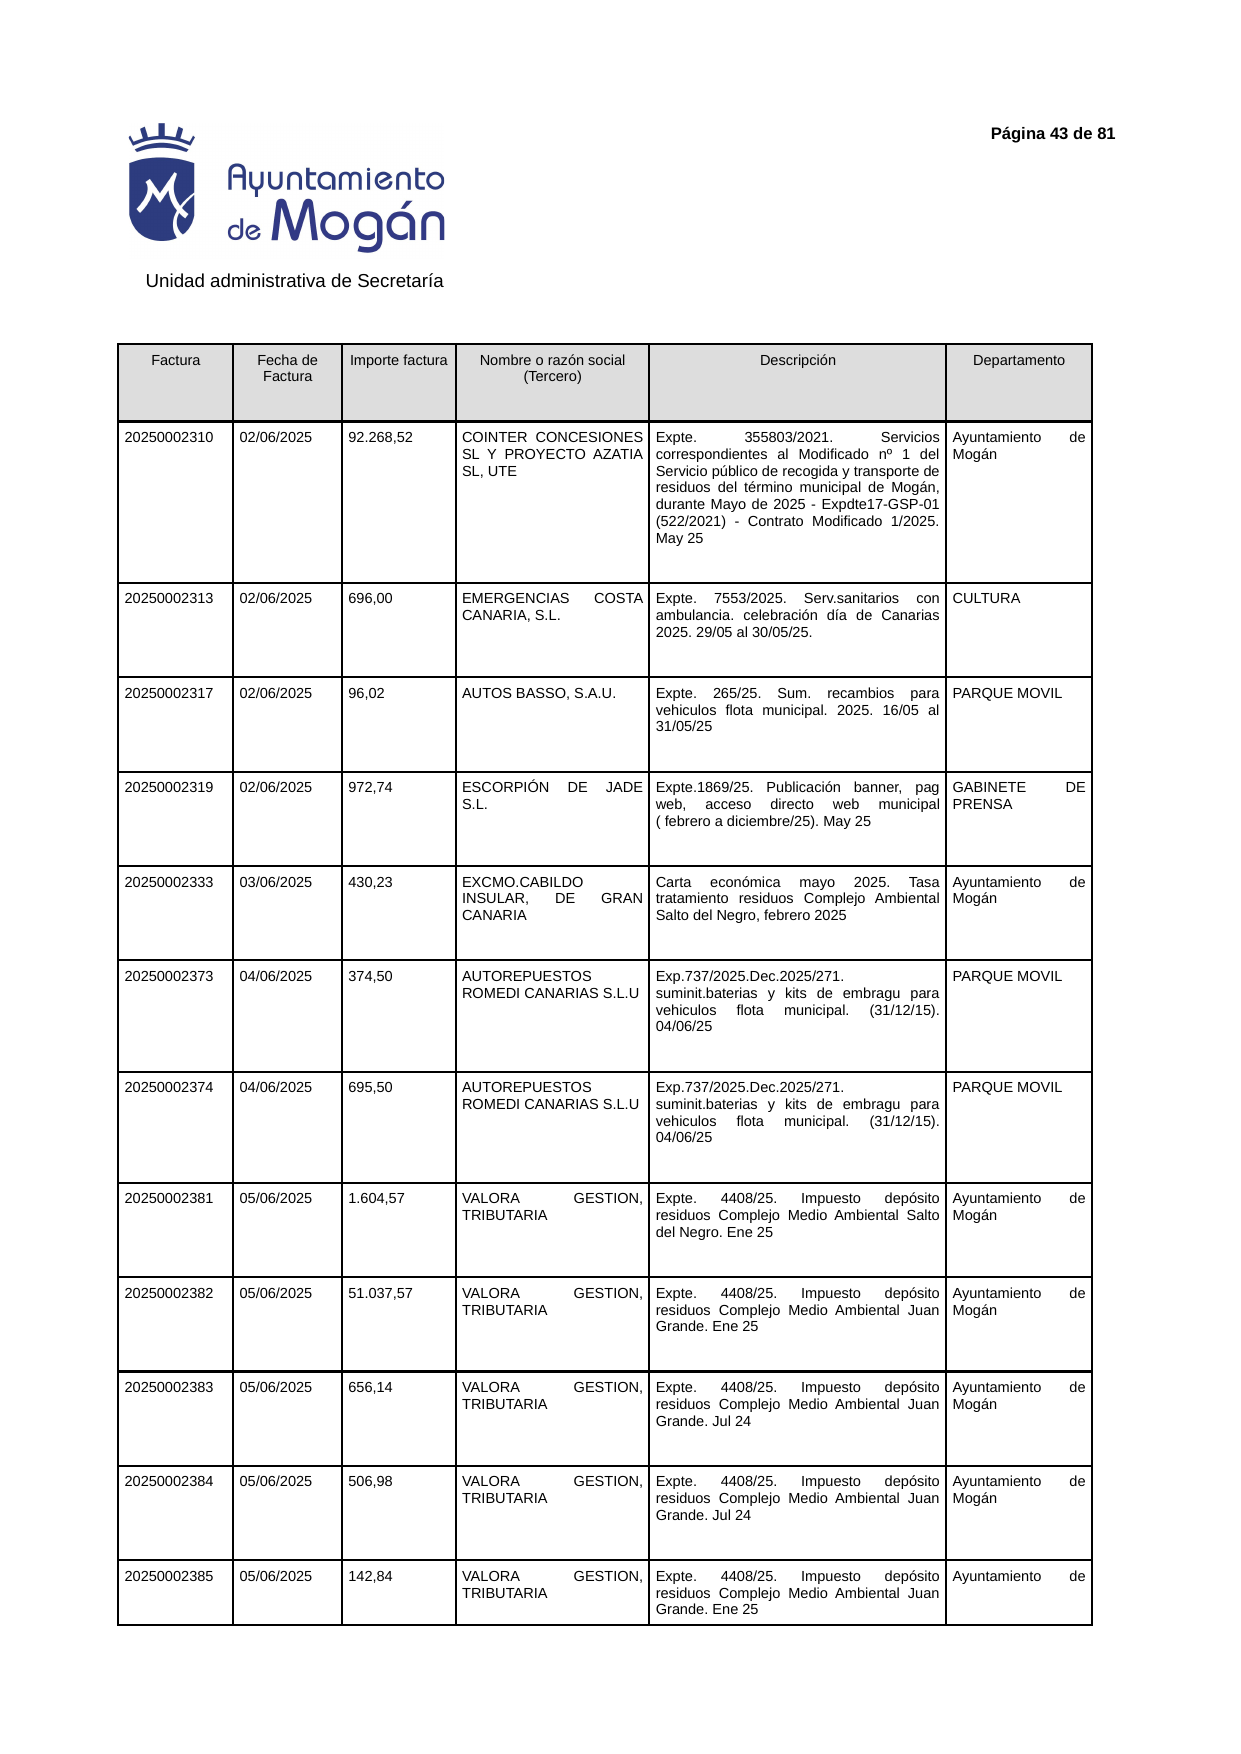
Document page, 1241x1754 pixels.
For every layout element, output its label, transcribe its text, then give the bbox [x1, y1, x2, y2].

table_cell 02/06/2025 [234, 423, 341, 582]
table_cell 20250002381 [119, 1184, 232, 1276]
table_cell VALORA GESTION, TRIBUTARIA [457, 1467, 648, 1559]
table_cell 695,50 [343, 1073, 455, 1182]
table_cell Expte. 265/25. Sum. recambios para vehiculos flota municipal. 2025. 16/05 al 31/05/25 [650, 678, 945, 771]
table_cell Exp.737/2025.Dec.2025/271. suminit.baterias y kits de embragu para vehiculos flota municipal. (31/12/15). 04/06/25 [650, 961, 945, 1071]
table_cell 430,23 [343, 867, 455, 959]
table_cell Expte. 355803/2021. Servicios correspondientes al Modificado nº 1 del Servicio público de recogida y transporte de residuos del término municipal de Mogán, durante Mayo de 2025 - Expdte17-GSP-01 (522/2021) - Contrato Modificado 1/2025. May 25 [650, 423, 945, 582]
table_cell 51.037,57 [343, 1278, 455, 1370]
table_cell 02/06/2025 [234, 678, 341, 771]
table_cell AUTOS BASSO, S.A.U. [457, 678, 648, 771]
table_cell 656,14 [343, 1373, 455, 1465]
table_cell Exp.737/2025.Dec.2025/271. suminit.baterias y kits de embragu para vehiculos flota municipal. (31/12/15). 04/06/25 [650, 1073, 945, 1182]
table_cell 96,02 [343, 678, 455, 771]
table_cell 20250002313 [119, 584, 232, 676]
table_header Nombre o razón social (Tercero) [457, 345, 648, 420]
table_cell 05/06/2025 [234, 1561, 341, 1624]
table_cell 20250002385 [119, 1561, 232, 1624]
table_cell 142,84 [343, 1561, 455, 1624]
table_cell 05/06/2025 [234, 1278, 341, 1370]
table_cell 20250002383 [119, 1373, 232, 1465]
table_cell VALORA GESTION, TRIBUTARIA [457, 1373, 648, 1465]
table_cell AUTOREPUESTOS ROMEDI CANARIAS S.L.U [457, 1073, 648, 1182]
table_cell Expte. 4408/25. Impuesto depósito residuos Complejo Medio Ambiental Juan Grande. Jul 24 [650, 1373, 945, 1465]
table_cell 04/06/2025 [234, 1073, 341, 1182]
table_cell 20250002333 [119, 867, 232, 959]
table_cell 374,50 [343, 961, 455, 1071]
table_header Departamento [947, 345, 1091, 420]
table_cell Expte. 7553/2025. Serv.sanitarios con ambulancia. celebración día de Canarias 2025. 29/05 al 30/05/25. [650, 584, 945, 676]
table_cell Carta económica mayo 2025. Tasa tratamiento residuos Complejo Ambiental Salto del Negro, febrero 2025 [650, 867, 945, 959]
table_cell 506,98 [343, 1467, 455, 1559]
table_cell CULTURA [947, 584, 1091, 676]
table_cell 02/06/2025 [234, 773, 341, 865]
table_cell EXCMO.CABILDO INSULAR, DE GRAN CANARIA [457, 867, 648, 959]
table_cell Expte. 4408/25. Impuesto depósito residuos Complejo Medio Ambiental Salto del Negro. Ene 25 [650, 1184, 945, 1276]
table_cell 02/06/2025 [234, 584, 341, 676]
table_cell 696,00 [343, 584, 455, 676]
table_cell Ayuntamiento de [947, 1561, 1091, 1624]
table_cell ESCORPIÓN DE JADE S.L. [457, 773, 648, 865]
table_cell GABINETE DE PRENSA [947, 773, 1091, 865]
table_cell 20250002317 [119, 678, 232, 771]
table_cell 92.268,52 [343, 423, 455, 582]
table_cell PARQUE MOVIL [947, 961, 1091, 1071]
table_cell PARQUE MOVIL [947, 1073, 1091, 1182]
table_cell Ayuntamiento de Mogán [947, 1184, 1091, 1276]
table_cell Expte. 4408/25. Impuesto depósito residuos Complejo Medio Ambiental Juan Grande. Jul 24 [650, 1467, 945, 1559]
table_cell 20250002373 [119, 961, 232, 1071]
table_cell Ayuntamiento de Mogán [947, 867, 1091, 959]
table_cell 20250002374 [119, 1073, 232, 1182]
table_cell 20250002319 [119, 773, 232, 865]
table_cell VALORA GESTION, TRIBUTARIA [457, 1184, 648, 1276]
table_cell PARQUE MOVIL [947, 678, 1091, 771]
table_cell Ayuntamiento de Mogán [947, 1373, 1091, 1465]
table_header Fecha de Factura [234, 345, 341, 420]
table_cell Ayuntamiento de Mogán [947, 1278, 1091, 1370]
table_header Importe factura [343, 345, 455, 420]
table_cell 20250002310 [119, 423, 232, 582]
table_cell 03/06/2025 [234, 867, 341, 959]
table_cell Expte.1869/25. Publicación banner, pag web, acceso directo web municipal ( febrero a diciembre/25). May 25 [650, 773, 945, 865]
table_header Descripción [650, 345, 945, 420]
table_cell 1.604,57 [343, 1184, 455, 1276]
picture [128, 123, 445, 259]
table_cell 05/06/2025 [234, 1373, 341, 1465]
table_cell 20250002384 [119, 1467, 232, 1559]
table_cell 05/06/2025 [234, 1184, 341, 1276]
table_cell 05/06/2025 [234, 1467, 341, 1559]
table_cell Ayuntamiento de Mogán [947, 1467, 1091, 1559]
table_cell VALORA GESTION, TRIBUTARIA [457, 1278, 648, 1370]
table_cell EMERGENCIAS COSTA CANARIA, S.L. [457, 584, 648, 676]
table_cell Expte. 4408/25. Impuesto depósito residuos Complejo Medio Ambiental Juan Grande. Ene 25 [650, 1561, 945, 1624]
table_cell Ayuntamiento de Mogán [947, 423, 1091, 582]
table_cell COINTER CONCESIONES SL Y PROYECTO AZATIA SL, UTE [457, 423, 648, 582]
table_cell 972,74 [343, 773, 455, 865]
table_cell AUTOREPUESTOS ROMEDI CANARIAS S.L.U [457, 961, 648, 1071]
table_cell Expte. 4408/25. Impuesto depósito residuos Complejo Medio Ambiental Juan Grande. Ene 25 [650, 1278, 945, 1370]
table_cell VALORA GESTION, TRIBUTARIA [457, 1561, 648, 1624]
table_header Factura [119, 345, 232, 420]
table_cell 20250002382 [119, 1278, 232, 1370]
table_cell 04/06/2025 [234, 961, 341, 1071]
